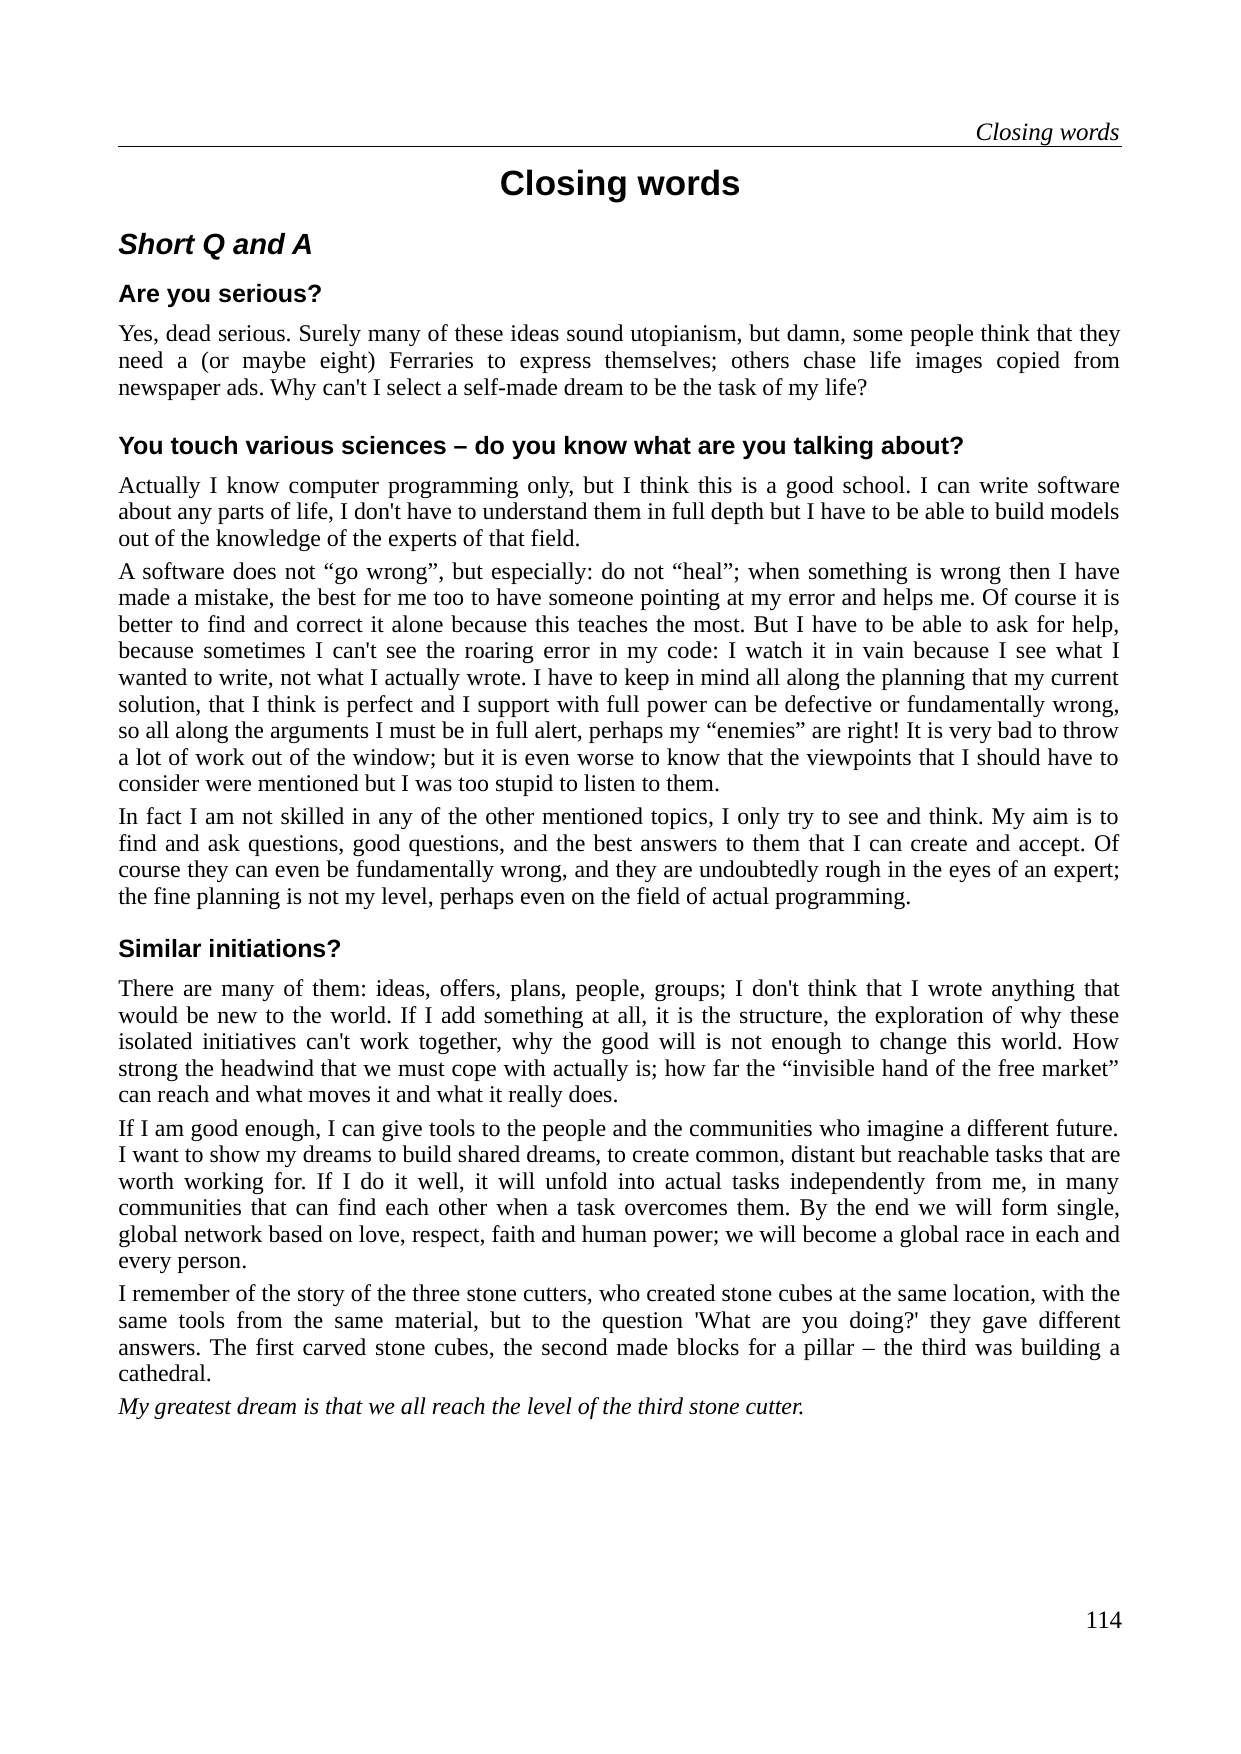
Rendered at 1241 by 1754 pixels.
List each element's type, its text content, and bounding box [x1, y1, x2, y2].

text In fact I am not skilled in any of the other mentioned topics, I only try to see and think. My aim is to find and ask questions, good questions, and the best answers to them that I can create and accept. Of course they can even be fundamentally wrong, and they are undoubtedly rough in the eyes of an expert; the fine planning is not my level, perhaps even on the field of actual programming. [118, 803, 1122, 910]
subtitle Short Q and A [118, 228, 1122, 261]
text A software does not “go wrong”, but especially: do not “heal”; when something is wrong then I have made a mistake, the best for me too to have someone pointing at my error and helps me. Of course it is better to find and correct it alone because this teaches the most. But I have to be able to ask for help, because sometimes I can't see the roaring error in my code: I watch it in vain because I see what I wanted to write, not what I actually wrote. I have to keep in mind all along the planning that my current solution, that I think is perfect and I support with full power can be defective or fundamentally wrong, so all along the arguments I must be in full alert, perhaps my “enemies” are right! It is very bad to throw a lot of work out of the window; but it is even worse to know that the viewpoints that I should have to consider were mentioned but I was too stupid to listen to them. [118, 558, 1122, 797]
text I remember of the story of the three stone cutters, who created stone cubes at the same location, with the same tools from the same material, but to the question 'What are you doing?' they gave different answers. The first carved stone cubes, the second made blocks for a pillar – the third was building a cathedral. [118, 1281, 1122, 1387]
text Actually I know computer programming only, but I think this is a good school. I can write software about any parts of life, I don't have to understand them in full depth but I have to be able to build models out of the knowledge of the experts of that field. [118, 472, 1122, 552]
subtitle Closing words [118, 164, 1122, 203]
text My greatest dream is that we all reach the level of the third stone cutter. [118, 1393, 1122, 1420]
subtitle You touch various sciences – do you know what are you talking about? [118, 432, 1122, 459]
text There are many of them: ideas, offers, plans, people, groups; I don't think that I wrote anything that would be new to the world. If I add something at all, it is the structure, the exploration of why these isolated initiatives can't work together, why the good will is not enough to change this world. How strong the headwind that we must cope with actually is; how far the “invisible hand of the free market” can reach and what moves it and what it really does. [118, 975, 1122, 1108]
subtitle Are you serious? [118, 280, 1122, 308]
text Yes, dead serious. Surely many of these ideas sound utopianism, but damn, some people think that they need a (or maybe eight) Ferraries to express themselves; others chase life images copied from newspaper ads. Why can't I select a self-made dream to be the task of my life? [118, 321, 1122, 400]
subtitle Similar initiations? [118, 935, 1122, 963]
text If I am good enough, I can give tools to the people and the communities who imagine a different future. I want to show my dreams to build shared dreams, to create common, distant but reachable tasks that are worth working for. If I do it well, it will unfold into actual tasks independently from me, in many communities that can find each other when a task overcomes them. By the end we will form single, global network based on love, respect, faith and human power; we will become a global race in each and every person. [118, 1115, 1122, 1274]
